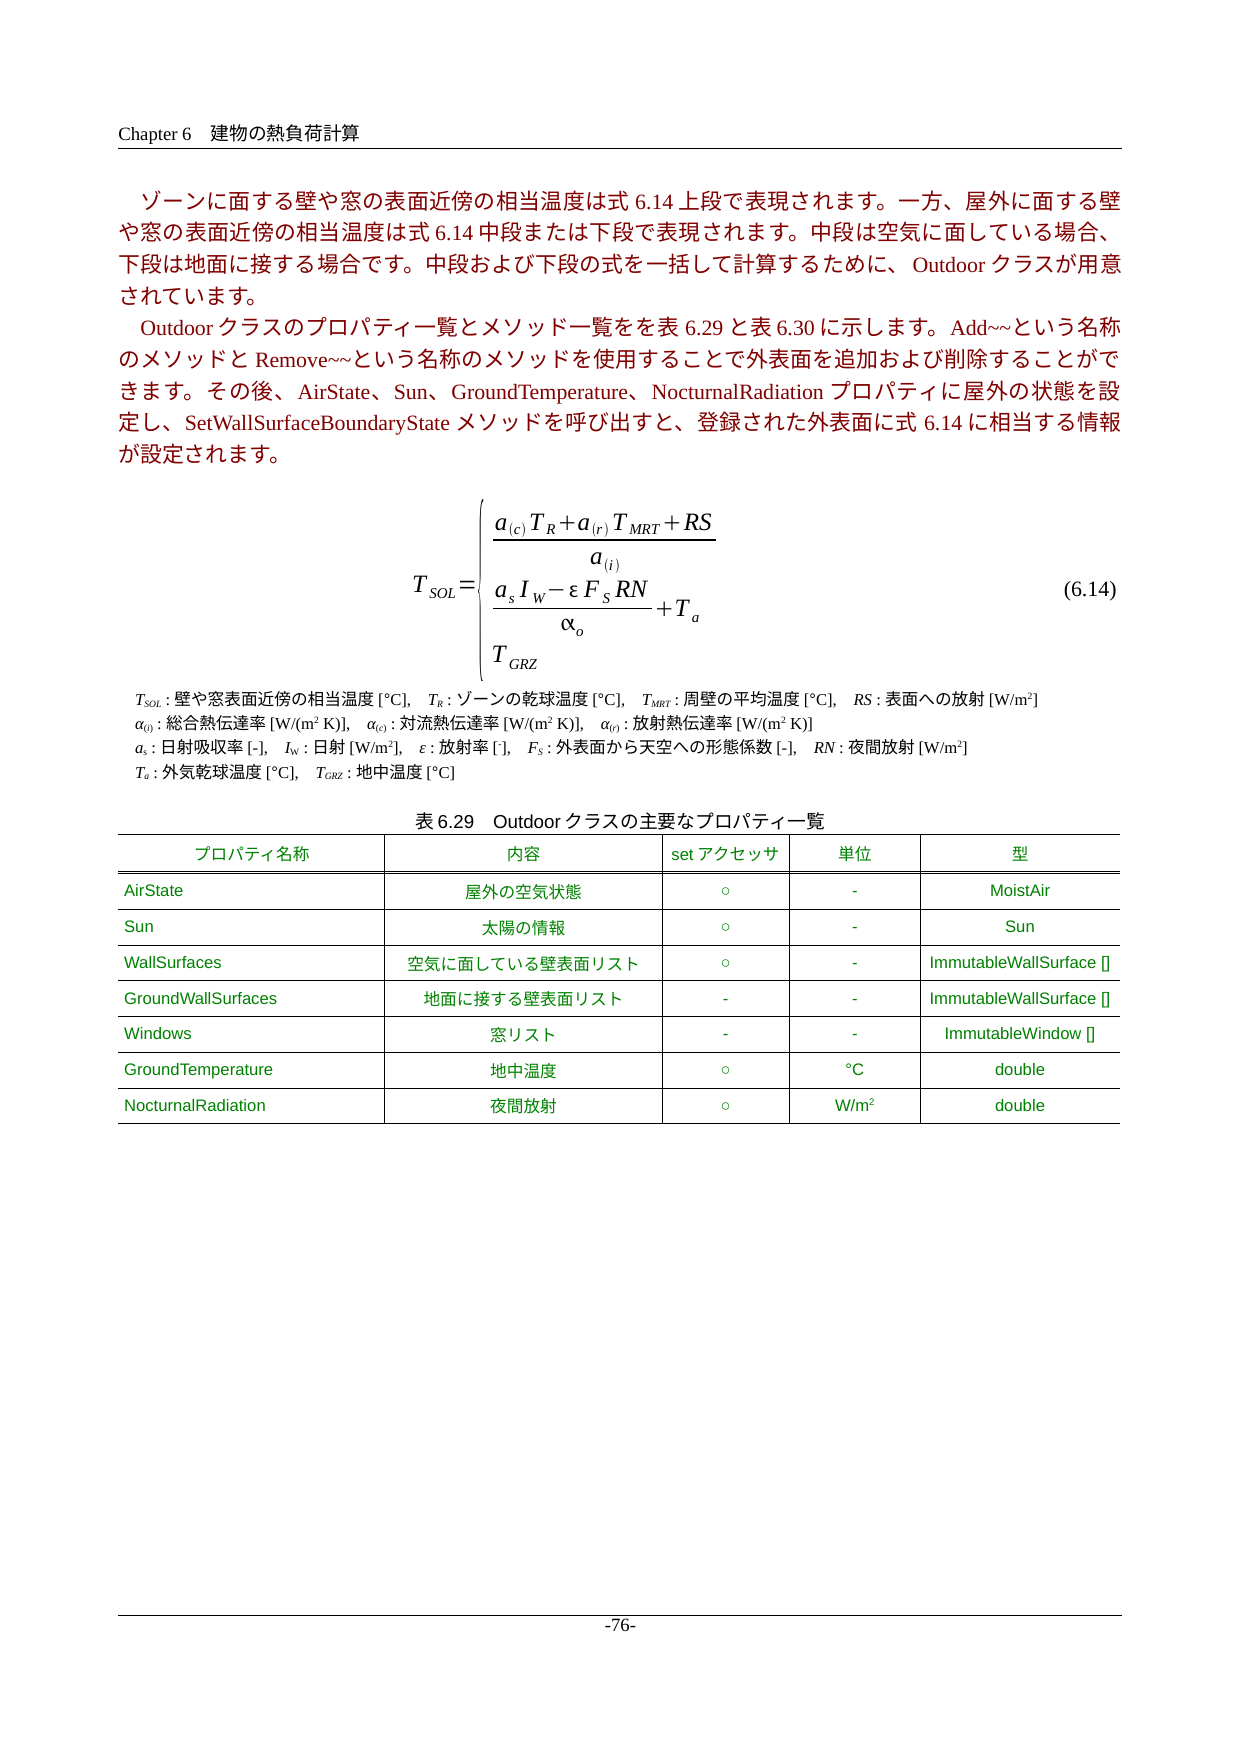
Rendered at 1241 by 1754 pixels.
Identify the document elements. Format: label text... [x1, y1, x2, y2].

text 表6.29 Outdoorクラスの主要なプロパティ一覧 [118, 807, 1122, 834]
text Ta : 外気乾球温度 [°C], TGRZ : 地中温度 [°C] [118, 759, 1122, 783]
table_cell GroundWallSurfaces [118, 981, 384, 1016]
table_header プロパティ名称 [118, 835, 384, 871]
table_cell - [663, 1017, 789, 1052]
table_cell - [790, 1017, 920, 1052]
table_cell °C [790, 1053, 920, 1088]
table_cell double [921, 1053, 1119, 1088]
table_cell - [790, 874, 920, 909]
text TSOL : 壁や窓表面近傍の相当温度 [°C], TR : ゾーンの乾球温度 [°C], TMRT : 周壁の平均温度 [°C], RS : 表面への放射 [W/m2] [118, 686, 1122, 710]
table_cell 窓リスト [385, 1017, 662, 1052]
table_cell AirState [118, 874, 384, 909]
table_cell - [790, 946, 920, 980]
table_cell Sun [921, 910, 1119, 945]
table_cell 屋外の空気状態 [385, 874, 662, 909]
table_cell GroundTemperature [118, 1053, 384, 1088]
table_cell ○ [663, 910, 789, 945]
table_cell double [921, 1089, 1119, 1123]
table_cell ○ [663, 1089, 789, 1123]
table_cell 太陽の情報 [385, 910, 662, 945]
text Outdoorクラスのプロパティ一覧とメソッド一覧をを表6.29と表6.30に示します。Add~~という名称のメソッドとRemove~~という名称のメソッドを使用することで外表面を追加および削除することができます。その後、AirState、Sun、GroundTemperature、NocturnalRadiationプロパティに屋外の状態を設定し、SetWallSurfaceBoundaryStateメソッドを呼び出すと、登録された外表面に式6.14に相当する情報が設定されます。 [118, 310, 1122, 469]
table_cell 空気に面している壁表面リスト [385, 946, 662, 980]
table_cell 地面に接する壁表面リスト [385, 981, 662, 1016]
table_cell WallSurfaces [118, 946, 384, 980]
table_cell - [663, 981, 789, 1016]
table_cell ○ [663, 946, 789, 980]
table_cell ○ [663, 1053, 789, 1088]
text α(i) : 総合熱伝達率 [W/(m2 K)], α(c) : 対流熱伝達率 [W/(m2 K)], α(r) : 放射熱伝達率 [W/(m2 K)] [118, 710, 1122, 734]
table_cell - [790, 981, 920, 1016]
table_header [118, 493, 1010, 686]
table_header 型 [921, 835, 1119, 871]
table_cell W/m2 [790, 1089, 920, 1123]
table_header setアクセッサ [663, 835, 789, 871]
table_cell - [790, 910, 920, 945]
table_cell MoistAir [921, 874, 1119, 909]
table_cell 地中温度 [385, 1053, 662, 1088]
table_header (6.14) [1010, 493, 1122, 686]
table_cell 夜間放射 [385, 1089, 662, 1123]
text as : 日射吸収率 [-], IW : 日射 [W/m2], ε : 放射率 [-], FS : 外表面から天空への形態係数 [-], RN : 夜間放射 [W/m2] [118, 734, 1122, 759]
table_cell Sun [118, 910, 384, 945]
text ゾーンに面する壁や窓の表面近傍の相当温度は式6.14上段で表現されます。一方、屋外に面する壁や窓の表面近傍の相当温度は式6.14中段または下段で表現されます。中段は空気に面している場合、下段は地面に接する場合です。中段および下段の式を一括して計算するために、Outdoorクラスが用意されています。 [118, 184, 1122, 310]
table_cell ImmutableWallSurface [] [921, 981, 1119, 1016]
table_header 内容 [385, 835, 662, 871]
table_cell ImmutableWallSurface [] [921, 946, 1119, 980]
table_cell NocturnalRadiation [118, 1089, 384, 1123]
table_header 単位 [790, 835, 920, 871]
table_cell ImmutableWindow [] [921, 1017, 1119, 1052]
table_cell ○ [663, 874, 789, 909]
table_cell Windows [118, 1017, 384, 1052]
